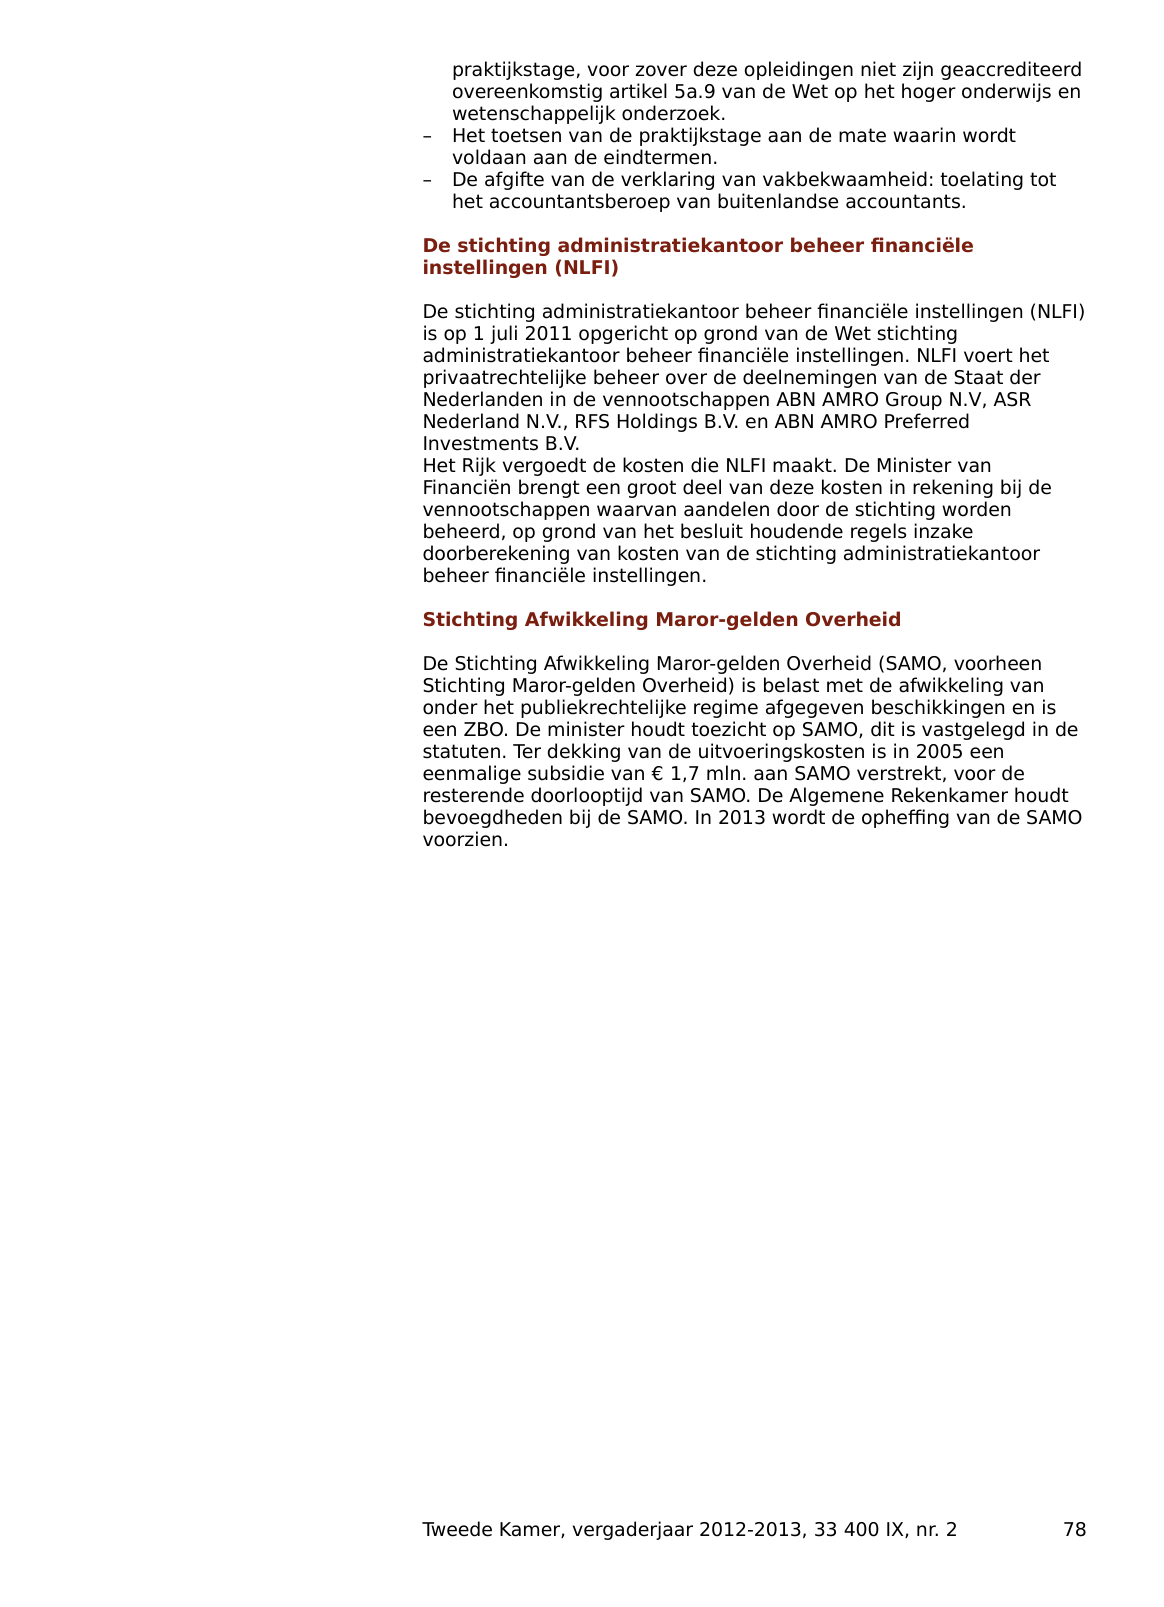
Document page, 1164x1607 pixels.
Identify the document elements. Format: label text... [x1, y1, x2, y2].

subtitle De stichting administratiekantoor beheer financiële instellingen (NLFI) [422, 235, 1087, 279]
text – De afgifte van de verklaring van vakbekwaamheid: toelating tot het accountantsberoep van buitenlandse accountants. [422, 169, 1087, 213]
text De Stichting Afwikkeling Maror-gelden Overheid (SAMO, voorheen Stichting Maror-gelden Overheid) is belast met de afwikkeling van onder het publiekrechtelijke regime afgegeven beschikkingen en is een ZBO. De minister houdt toezicht op SAMO, dit is vastgelegd in de statuten. Ter dekking van de uitvoeringskosten is in 2005 een eenmalige subsidie van € 1,7 mln. aan SAMO verstrekt, voor de resterende doorlooptijd van SAMO. De Algemene Rekenkamer houdt bevoegdheden bij de SAMO. In 2013 wordt de opheffing van de SAMO voorzien. [422, 653, 1087, 851]
text De stichting administratiekantoor beheer financiële instellingen (NLFI) is op 1 juli 2011 opgericht op grond van de Wet stichting administratiekantoor beheer financiële instellingen. NLFI voert het privaatrechtelijke beheer over de deelnemingen van de Staat der Nederlanden in de vennootschappen ABN AMRO Group N.V, ASR Nederland N.V., RFS Holdings B.V. en ABN AMRO Preferred Investments B.V. [422, 301, 1087, 455]
text – Het toetsen van de praktijkstage aan de mate waarin wordt voldaan aan de eindtermen. [422, 125, 1087, 169]
subtitle Stichting Afwikkeling Maror-gelden Overheid [422, 609, 1087, 631]
text Het Rijk vergoedt de kosten die NLFI maakt. De Minister van Financiën brengt een groot deel van deze kosten in rekening bij de vennootschappen waarvan aandelen door de stichting worden beheerd, op grond van het besluit houdende regels inzake doorberekening van kosten van de stichting administratiekantoor beheer financiële instellingen. [422, 455, 1087, 587]
text praktijkstage, voor zover deze opleidingen niet zijn geaccrediteerd overeenkomstig artikel 5a.9 van de Wet op het hoger onderwijs en wetenschappelijk onderzoek. [422, 59, 1087, 125]
